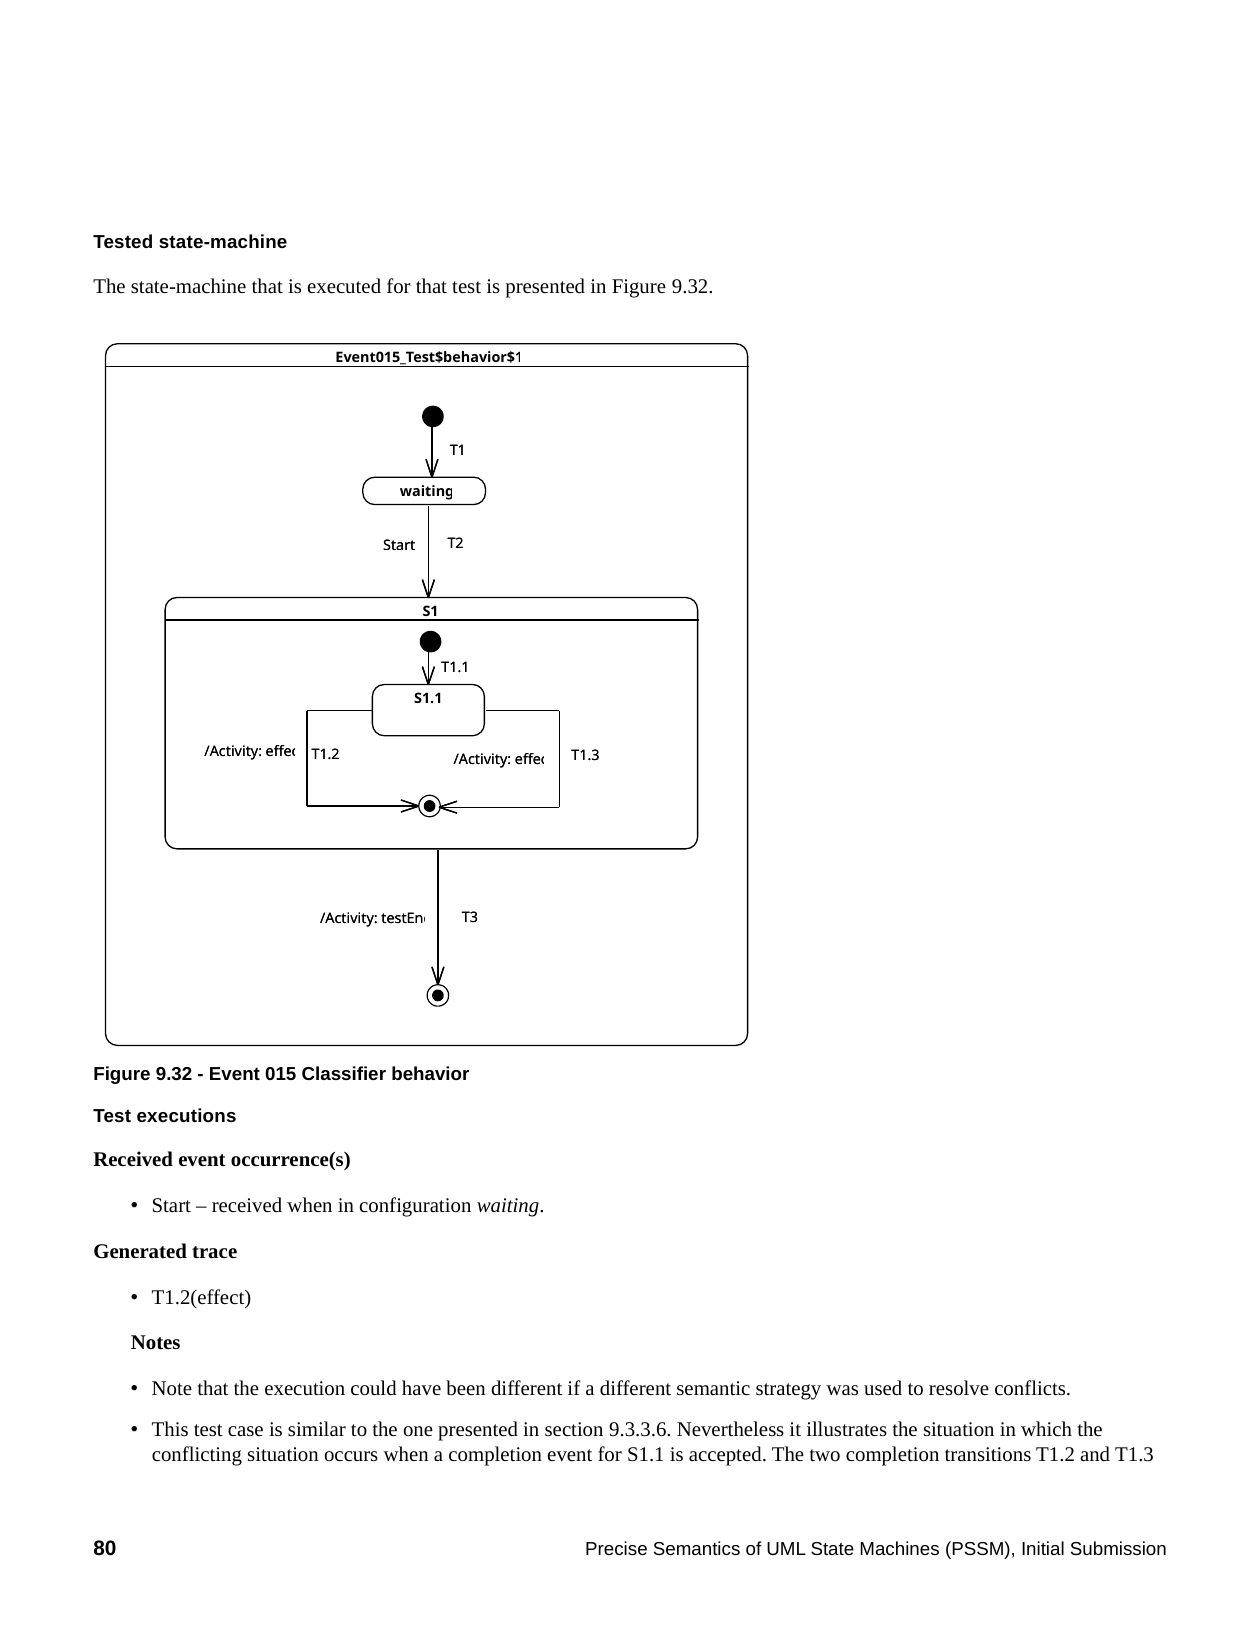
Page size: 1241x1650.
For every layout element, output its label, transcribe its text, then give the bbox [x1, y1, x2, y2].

text Figure 9.32 - Event 015 Classifier behavior [93, 331, 761, 1084]
list T1.2(effect) [131, 1284, 1164, 1309]
text Received event occurrence(s) [93, 1147, 1164, 1171]
subtitle Tested state-machine [93, 231, 1164, 253]
list Start – received when in configuration waiting. [131, 1192, 1164, 1217]
list This test case is similar to the one presented in section 9.3.3.6. Nevertheless it illustrates the situation in which the conflicting situation occurs when a completion event for S1.1 is accepted. The two completion transitions T1.2 and T1.3 [131, 1416, 1164, 1466]
text Generated trace [93, 1238, 1164, 1263]
text The state-machine that is executed for that test is presented in Figure 9.32. [93, 274, 1164, 298]
subtitle Test executions [93, 319, 1164, 1126]
list Note that the execution could have been different if a different semantic strategy was used to resolve conflicts. [131, 1375, 1164, 1400]
text Notes [131, 1330, 1164, 1354]
